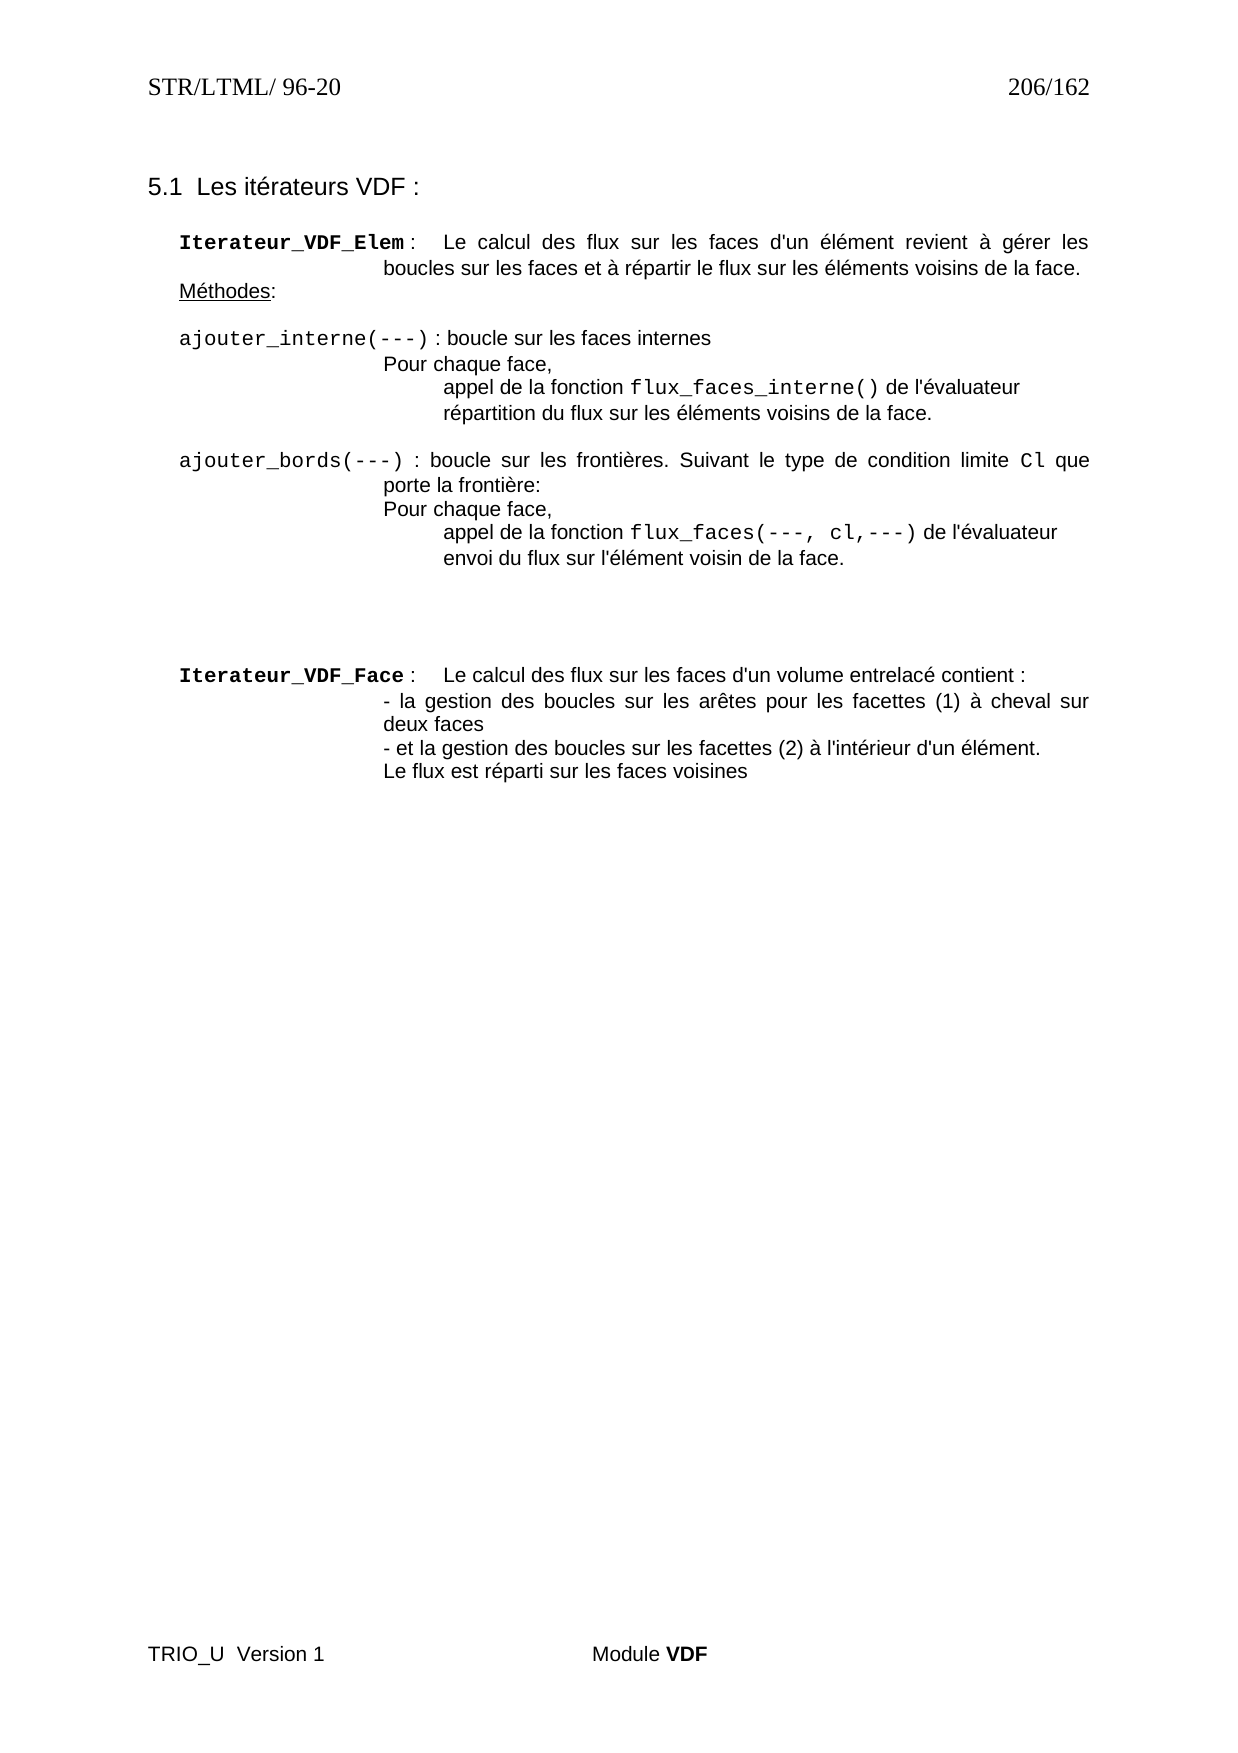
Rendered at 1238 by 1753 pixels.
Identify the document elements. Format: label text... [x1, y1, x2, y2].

text Pour chaque face, [179, 497, 1090, 521]
subtitle 5.1 Les itérateurs VDF : [148, 173, 1090, 201]
text répartition du flux sur les éléments voisins de la face. [179, 401, 1090, 424]
text Méthodes: [179, 279, 1090, 303]
text ajouter_bords(---) : boucle sur les frontières. Suivant le type de condition limite Cl que porte la frontière: [179, 448, 1090, 497]
text - et la gestion des boucles sur les facettes (2) à l'intérieur d'un élément. [179, 736, 1090, 760]
text envoi du flux sur l'élément voisin de la face. [179, 546, 1090, 569]
text Iterateur_VDF_Elem : Le calcul des flux sur les faces d'un élément revient à gérer les boucles sur les faces et à répartir le flux sur les éléments voisins de la face. [179, 231, 1090, 279]
text Iterateur_VDF_Face : Le calcul des flux sur les faces d'un volume entrelacé contient : [179, 664, 1090, 689]
text Pour chaque face, [179, 352, 1090, 376]
text - la gestion des boucles sur les arêtes pour les facettes (1) à cheval sur deux faces [179, 689, 1090, 736]
text ajouter_interne(---) : boucle sur les faces internes [179, 327, 1090, 352]
text Le flux est réparti sur les faces voisines [179, 760, 1090, 783]
text appel de la fonction flux_faces_interne() de l'évaluateur [179, 376, 1090, 401]
text appel de la fonction flux_faces(---, cl,---) de l'évaluateur [179, 521, 1090, 546]
